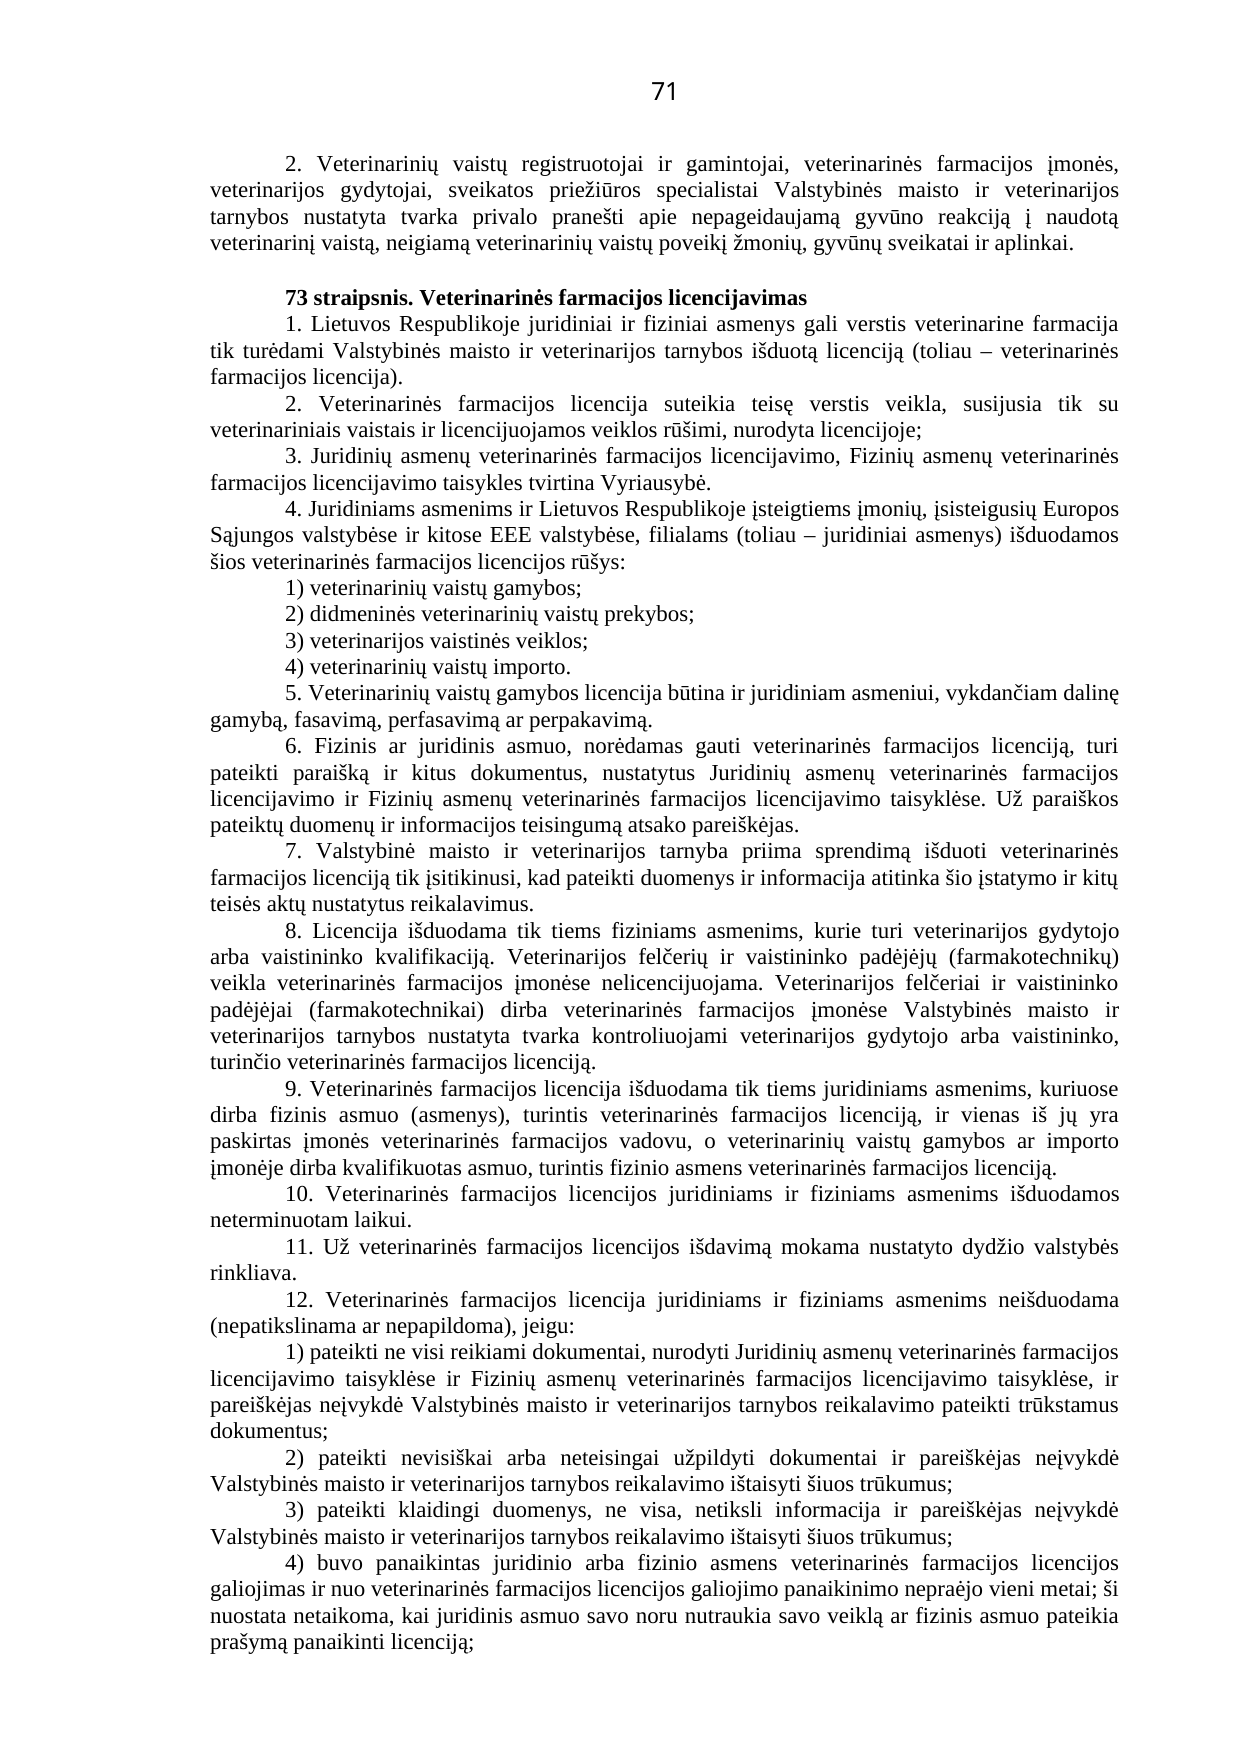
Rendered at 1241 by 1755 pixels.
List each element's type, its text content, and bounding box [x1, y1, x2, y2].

text 2. Veterinarinės farmacijos licencija suteikia teisę verstis veikla, susijusia tik su veterinariniais vaistais ir licencijuojamos veiklos rūšimi, nurodyta licencijoje; [210, 389, 1120, 442]
text 1. Lietuvos Respublikoje juridiniai ir fiziniai asmenys gali verstis veterinarine farmacija tik turėdami Valstybinės maisto ir veterinarijos tarnybos išduotą licenciją (toliau – veterinarinės farmacijos licencija). [210, 311, 1120, 389]
text 4) buvo panaikintas juridinio arba fizinio asmens veterinarinės farmacijos licencijos galiojimas ir nuo veterinarinės farmacijos licencijos galiojimo panaikinimo nepraėjo vieni metai; ši nuostata netaikoma, kai juridinis asmuo savo noru nutraukia savo veiklą ar fizinis asmuo pateikia prašymą panaikinti licenciją; [210, 1549, 1120, 1654]
text 10. Veterinarinės farmacijos licencijos juridiniams ir fiziniams asmenims išduodamos neterminuotam laikui. [210, 1180, 1120, 1233]
text 1) pateikti ne visi reikiami dokumentai, nurodyti Juridinių asmenų veterinarinės farmacijos licencijavimo taisyklėse ir Fizinių asmenų veterinarinės farmacijos licencijavimo taisyklėse, ir pareiškėjas neįvykdė Valstybinės maisto ir veterinarijos tarnybos reikalavimo pateikti trūkstamus dokumentus; [210, 1338, 1120, 1444]
text 6. Fizinis ar juridinis asmuo, norėdamas gauti veterinarinės farmacijos licenciją, turi pateikti paraišką ir kitus dokumentus, nustatytus Juridinių asmenų veterinarinės farmacijos licencijavimo ir Fizinių asmenų veterinarinės farmacijos licencijavimo taisyklėse. Už paraiškos pateiktų duomenų ir informacijos teisingumą atsako pareiškėjas. [210, 732, 1120, 838]
text 3) veterinarijos vaistinės veiklos; [210, 627, 1120, 653]
text 73 straipsnis. Veterinarinės farmacijos licencijavimas [210, 284, 1120, 311]
text 11. Už veterinarinės farmacijos licencijos išdavimą mokama nustatyto dydžio valstybės rinkliava. [210, 1233, 1120, 1286]
text 1) veterinarinių vaistų gamybos; [210, 574, 1120, 600]
text 2) pateikti nevisiškai arba neteisingai užpildyti dokumentai ir pareiškėjas neįvykdė Valstybinės maisto ir veterinarijos tarnybos reikalavimo ištaisyti šiuos trūkumus; [210, 1444, 1120, 1496]
text 2. Veterinarinių vaistų registruotojai ir gamintojai, veterinarinės farmacijos įmonės, veterinarijos gydytojai, sveikatos priežiūros specialistai Valstybinės maisto ir veterinarijos tarnybos nustatyta tvarka privalo pranešti apie nepageidaujamą gyvūno reakciją į naudotą veterinarinį vaistą, neigiamą veterinarinių vaistų poveikį žmonių, gyvūnų sveikatai ir aplinkai. [210, 150, 1120, 255]
text 5. Veterinarinių vaistų gamybos licencija būtina ir juridiniam asmeniui, vykdančiam dalinę gamybą, fasavimą, perfasavimą ar perpakavimą. [210, 679, 1120, 732]
text 8. Licencija išduodama tik tiems fiziniams asmenims, kurie turi veterinarijos gydytojo arba vaistininko kvalifikaciją. Veterinarijos felčerių ir vaistininko padėjėjų (farmakotechnikų) veikla veterinarinės farmacijos įmonėse nelicencijuojama. Veterinarijos felčeriai ir vaistininko padėjėjai (farmakotechnikai) dirba veterinarinės farmacijos įmonėse Valstybinės maisto ir veterinarijos tarnybos nustatyta tvarka kontroliuojami veterinarijos gydytojo arba vaistininko, turinčio veterinarinės farmacijos licenciją. [210, 917, 1120, 1075]
text 3. Juridinių asmenų veterinarinės farmacijos licencijavimo, Fizinių asmenų veterinarinės farmacijos licencijavimo taisykles tvirtina Vyriausybė. [210, 442, 1120, 495]
text 7. Valstybinė maisto ir veterinarijos tarnyba priima sprendimą išduoti veterinarinės farmacijos licenciją tik įsitikinusi, kad pateikti duomenys ir informacija atitinka šio įstatymo ir kitų teisės aktų nustatytus reikalavimus. [210, 838, 1120, 917]
text 3) pateikti klaidingi duomenys, ne visa, netiksli informacija ir pareiškėjas neįvykdė Valstybinės maisto ir veterinarijos tarnybos reikalavimo ištaisyti šiuos trūkumus; [210, 1496, 1120, 1549]
text 4. Juridiniams asmenims ir Lietuvos Respublikoje įsteigtiems įmonių, įsisteigusių Europos Sąjungos valstybėse ir kitose EEE valstybėse, filialams (toliau – juridiniai asmenys) išduodamos šios veterinarinės farmacijos licencijos rūšys: [210, 495, 1120, 574]
text 9. Veterinarinės farmacijos licencija išduodama tik tiems juridiniams asmenims, kuriuose dirba fizinis asmuo (asmenys), turintis veterinarinės farmacijos licenciją, ir vienas iš jų yra paskirtas įmonės veterinarinės farmacijos vadovu, o veterinarinių vaistų gamybos ar importo įmonėje dirba kvalifikuotas asmuo, turintis fizinio asmens veterinarinės farmacijos licenciją. [210, 1075, 1120, 1180]
text 4) veterinarinių vaistų importo. [210, 653, 1120, 679]
text 12. Veterinarinės farmacijos licencija juridiniams ir fiziniams asmenims neišduodama (nepatikslinama ar nepapildoma), jeigu: [210, 1286, 1120, 1338]
text 2) didmeninės veterinarinių vaistų prekybos; [210, 600, 1120, 627]
